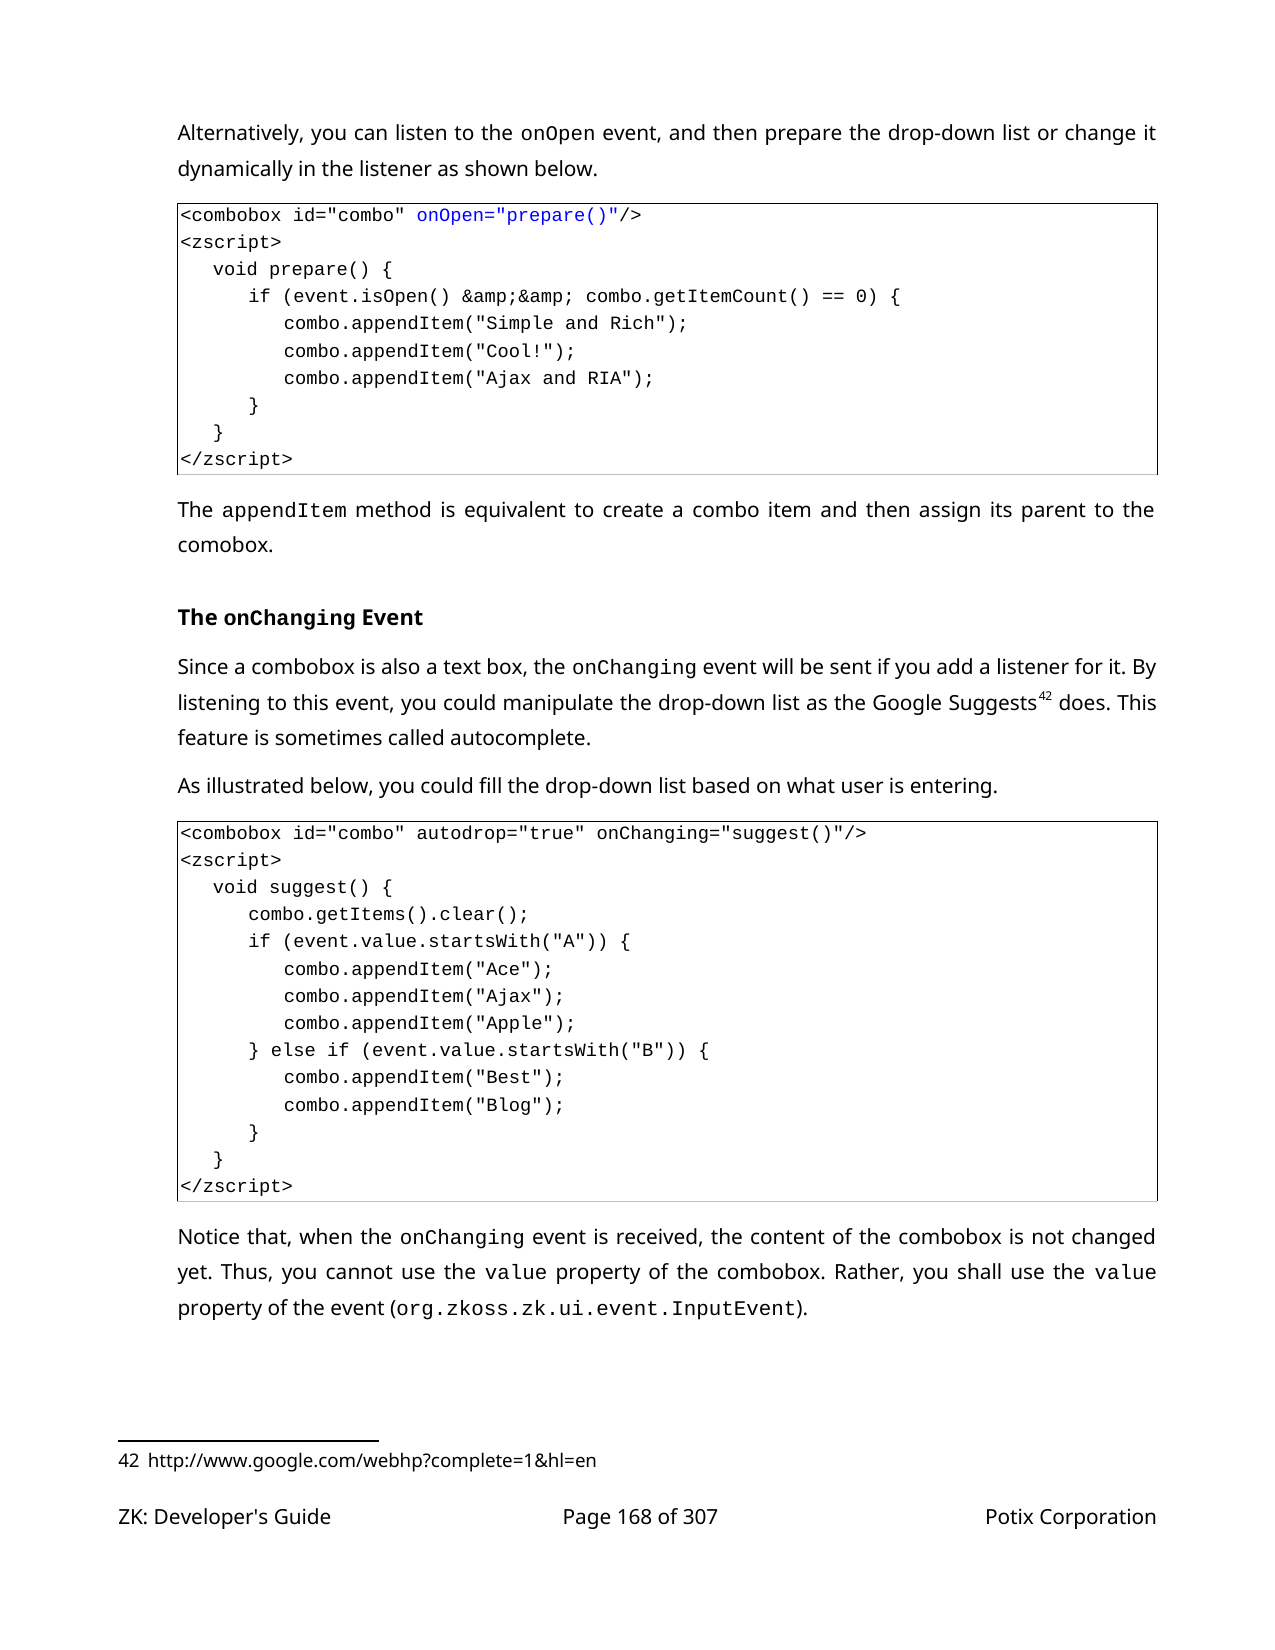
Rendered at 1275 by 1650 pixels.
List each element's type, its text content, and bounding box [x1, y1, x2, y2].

text The appendItem method is equivalent to create a combo item and then assign its parent to the comobox. [177, 495, 1157, 559]
text http://www.google.com/webhp?complete=1&hl=en [118, 1447, 1157, 1473]
text combo.appendItem("Simple and Rich"); [178, 311, 1157, 336]
text combo.getItems().clear(); [178, 902, 1157, 926]
text </zscript> [178, 447, 1157, 474]
text void prepare() { [178, 257, 1157, 281]
text </zscript> [178, 1174, 1157, 1201]
text combo.appendItem("Apple"); [178, 1011, 1157, 1035]
text Notice that, when the onChanging event is received, the content of the combobox is not changed yet. Thus, you cannot use the value property of the combobox. Rather, you shall use the value property of the event (org.zkoss.zk.ui.event.InputEvent). [177, 1222, 1157, 1321]
subtitle The onChanging Event [177, 601, 1157, 631]
text } [178, 1147, 1157, 1171]
text combo.appendItem("Blog"); [178, 1092, 1157, 1117]
text <zscript> [178, 230, 1157, 254]
text <zscript> [178, 848, 1157, 872]
text combo.appendItem("Cool!"); [178, 338, 1157, 363]
text Alternatively, you can listen to the onOpen event, and then prepare the drop-down list or change it dynamically in the listener as shown below. [177, 118, 1157, 182]
text Since a combobox is also a text box, the onChanging event will be sent if you add a listener for it. By listening to this event, you could manipulate the drop-down list as the Google Suggests does. This feature is sometimes called autocomplete. [177, 652, 1157, 751]
text combo.appendItem("Ajax"); [178, 984, 1157, 1008]
text if (event.isOpen() &amp;&amp; combo.getItemCount() == 0) { [178, 284, 1157, 308]
text } [178, 393, 1157, 417]
text <combobox id="combo" autodrop="true" onChanging="suggest()"/> [178, 822, 1157, 845]
text combo.appendItem("Ace"); [178, 956, 1157, 981]
text As illustrated below, you could fill the drop-down list based on what user is entering. [177, 772, 1157, 800]
text } [178, 420, 1157, 444]
text combo.appendItem("Best"); [178, 1065, 1157, 1089]
text } else if (event.value.startsWith("B")) { [178, 1038, 1157, 1062]
text <combobox id="combo" onOpen="prepare()"/> [178, 204, 1157, 227]
text void suggest() { [178, 875, 1157, 899]
text combo.appendItem("Ajax and RIA"); [178, 366, 1157, 390]
text } [178, 1119, 1157, 1144]
text if (event.value.startsWith("A")) { [178, 929, 1157, 953]
